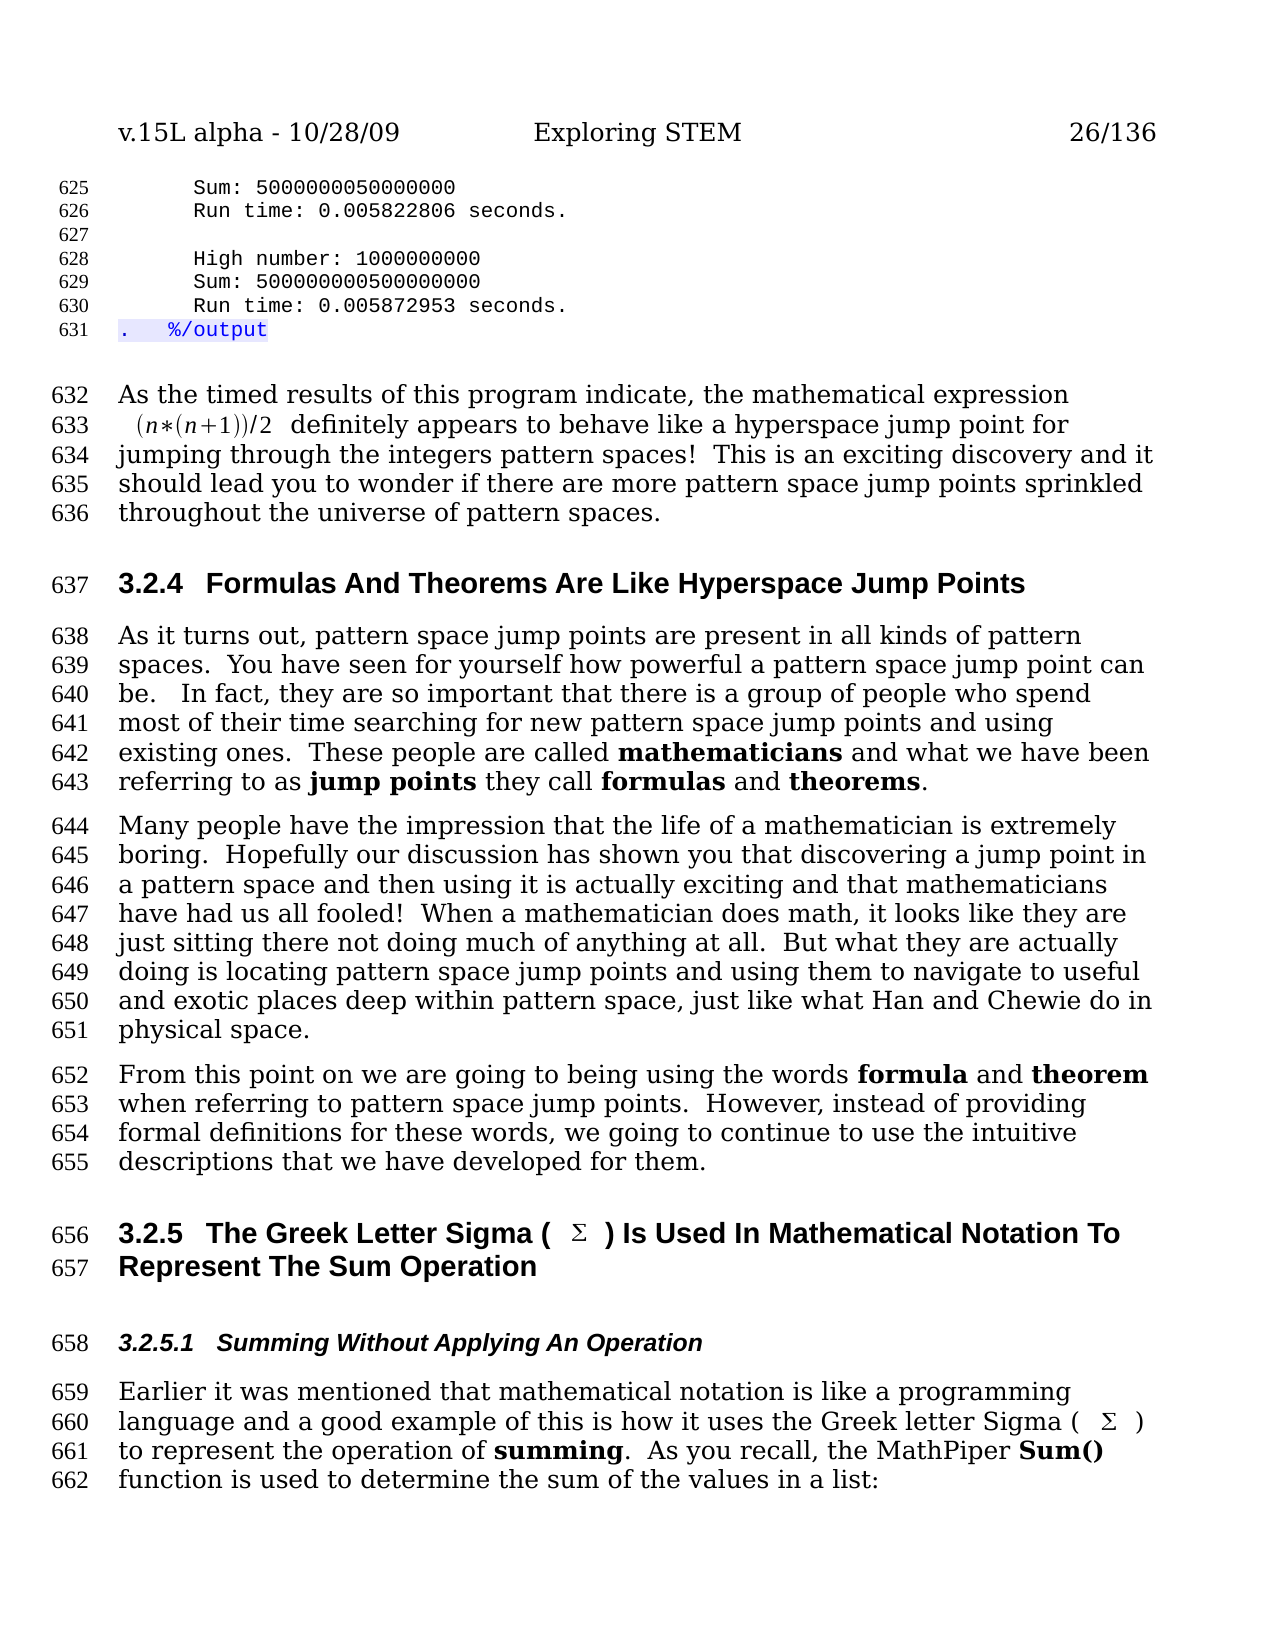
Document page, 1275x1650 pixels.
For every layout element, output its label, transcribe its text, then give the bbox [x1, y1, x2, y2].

text As it turns out, pattern space jump points are present in all kinds of pattern spaces. You have seen for yourself how powerful a pattern space jump point can be. In fact, they are so important that there is a group of people who spend most of their time searching for new pattern space jump points and using existing ones. These people are called mathematicians and what we have been referring to as jump points they call formulas and theorems. [118, 621, 1157, 796]
text Many people have the impression that the life of a mathematician is extremely boring. Hopefully our discussion has shown you that discovering a jump point in a pattern space and then using it is actually exciting and that mathematicians have had us all fooled! When a mathematician does math, it looks like they are just sitting there not doing much of anything at all. But what they are actually doing is locating pattern space jump points and using them to navigate to useful and exotic places deep within pattern space, just like what Han and Chewie do in physical space. [118, 811, 1157, 1045]
text Run time: 0.005822806 seconds. [118, 200, 1157, 224]
text . %/output [118, 319, 1157, 342]
text Earlier it was mentioned that mathematical notation is like a programming language and a good example of this is how it uses the Greek letter Sigma () to represent the operation of summing. As you recall, the MathPiper Sum() function is used to determine the sum of the values in a list: [118, 1377, 1157, 1495]
text As the timed results of this program indicate, the mathematical expressiondefinitely appears to behave like a hyperspace jump point for jumping through the integers pattern spaces! This is an exciting discovery and it should lead you to wonder if there are more pattern space jump points sprinkled throughout the universe of pattern spaces. [118, 381, 1157, 527]
subtitle The Greek Letter Sigma () Is Used In Mathematical Notation To Represent The Sum Operation [118, 1216, 1157, 1283]
text From this point on we are going to being using the words formula and theorem when referring to pattern space jump points. However, instead of providing formal definitions for these words, we going to continue to use the intuitive descriptions that we have developed for them. [118, 1060, 1157, 1177]
subtitle Formulas And Theorems Are Like Hyperspace Jump Points [118, 567, 1157, 600]
text Sum: 5000000050000000 [118, 177, 1157, 200]
text High number: 1000000000 [118, 248, 1157, 271]
subtitle Summing Without Applying An Operation [118, 1328, 1157, 1356]
text Run time: 0.005872953 seconds. [118, 295, 1157, 319]
text Sum: 500000000500000000 [118, 271, 1157, 295]
